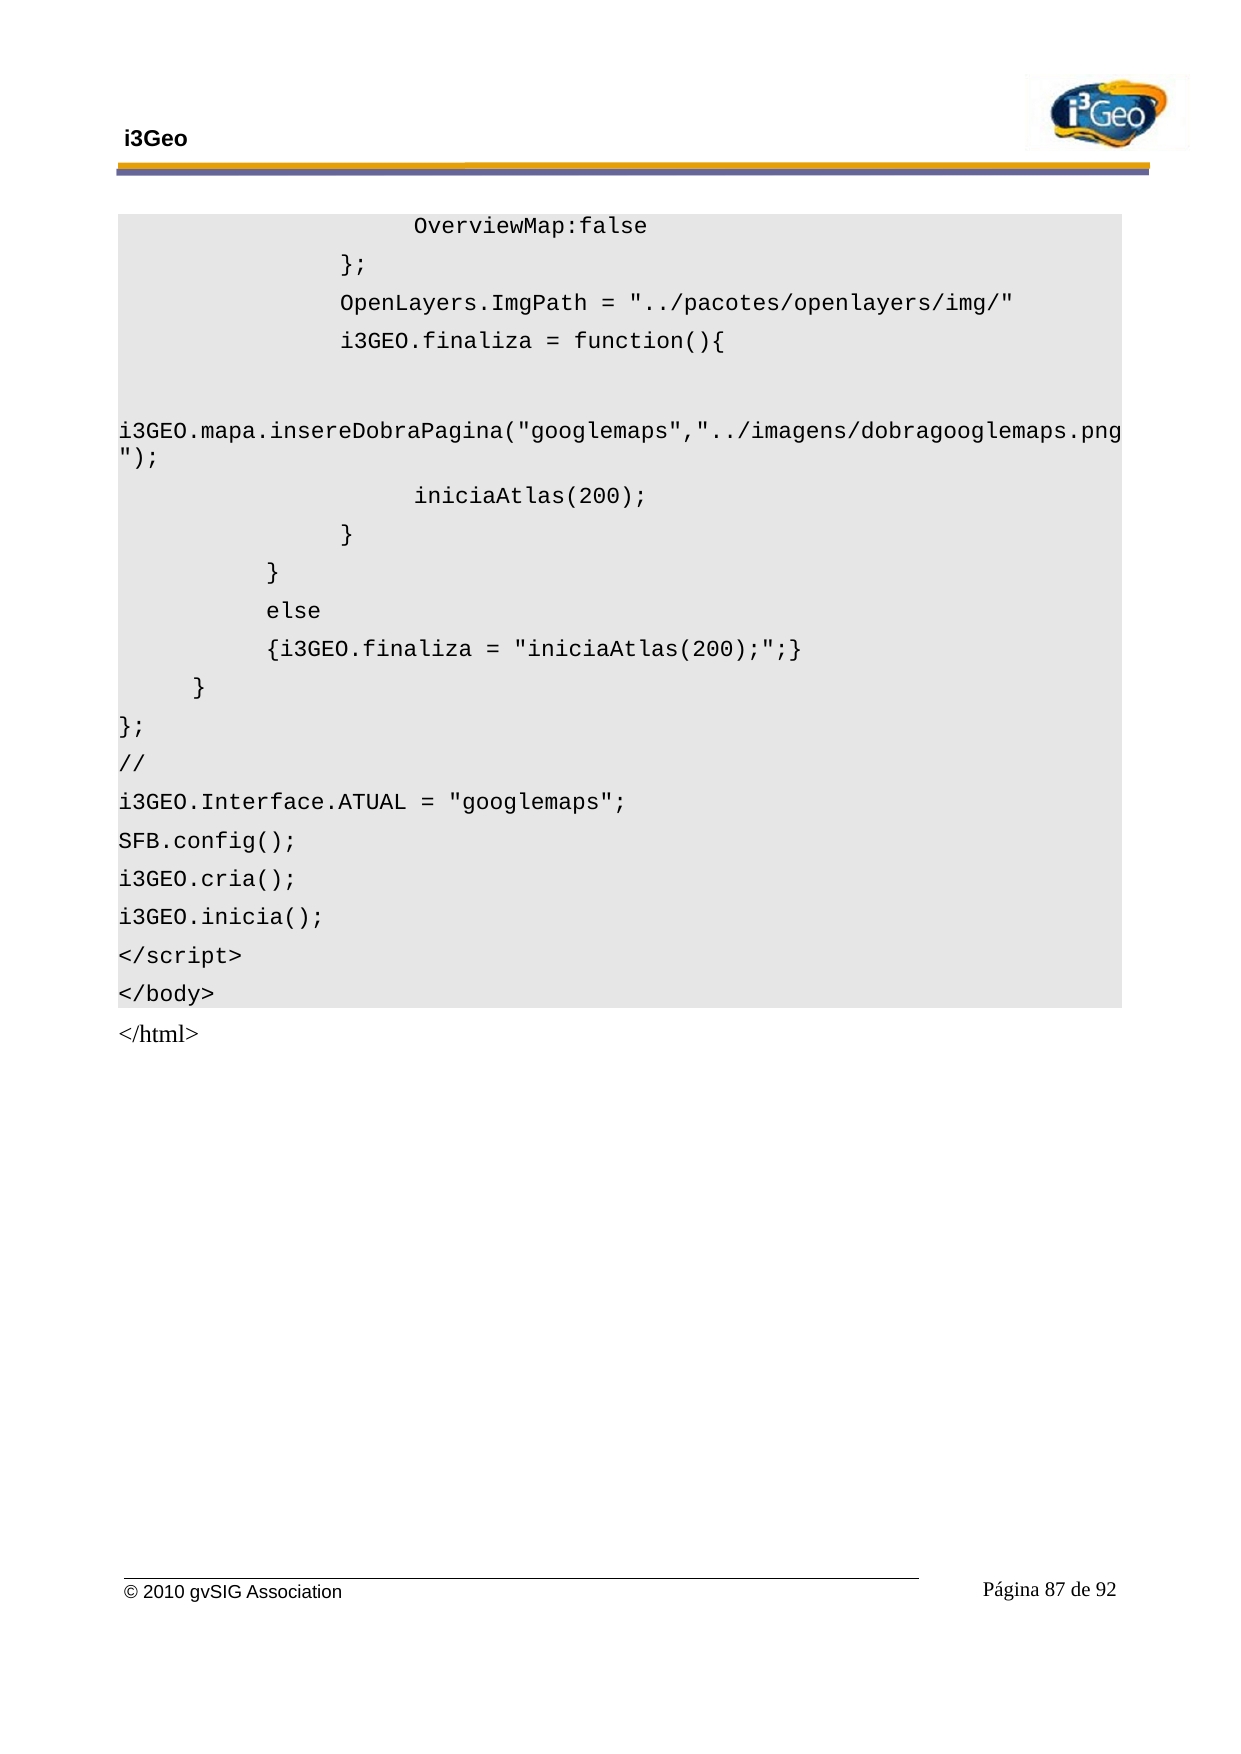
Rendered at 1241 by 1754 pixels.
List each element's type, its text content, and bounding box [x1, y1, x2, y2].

text {i3GEO.finaliza = "iniciaAtlas(200);";} [118, 637, 1122, 663]
text </script> [118, 944, 1122, 970]
text SFB.config(); [118, 829, 1122, 855]
text } [118, 522, 1122, 548]
text }; [118, 253, 1122, 279]
text }; [118, 714, 1122, 740]
text // [118, 752, 1122, 778]
text iniciaAtlas(200); [118, 484, 1122, 510]
text i3GEO.cria(); [118, 867, 1122, 893]
text else [118, 599, 1122, 625]
picture [1025, 74, 1191, 151]
text OpenLayers.ImgPath = "../pacotes/openlayers/img/" [118, 291, 1122, 317]
text </html> [118, 1021, 1122, 1048]
text i3GEO.Interface.ATUAL = "googlemaps"; [118, 791, 1122, 817]
text i3GEO.mapa.insereDobraPagina("googlemaps","../imagens/dobragooglemaps.png"); [118, 368, 1122, 472]
text </body> [118, 982, 1122, 1008]
text i3GEO.finaliza = function(){ [118, 329, 1122, 355]
text } [118, 561, 1122, 587]
text i3GEO.inicia(); [118, 906, 1122, 932]
text } [118, 676, 1122, 702]
text OverviewMap:false [118, 214, 1122, 240]
